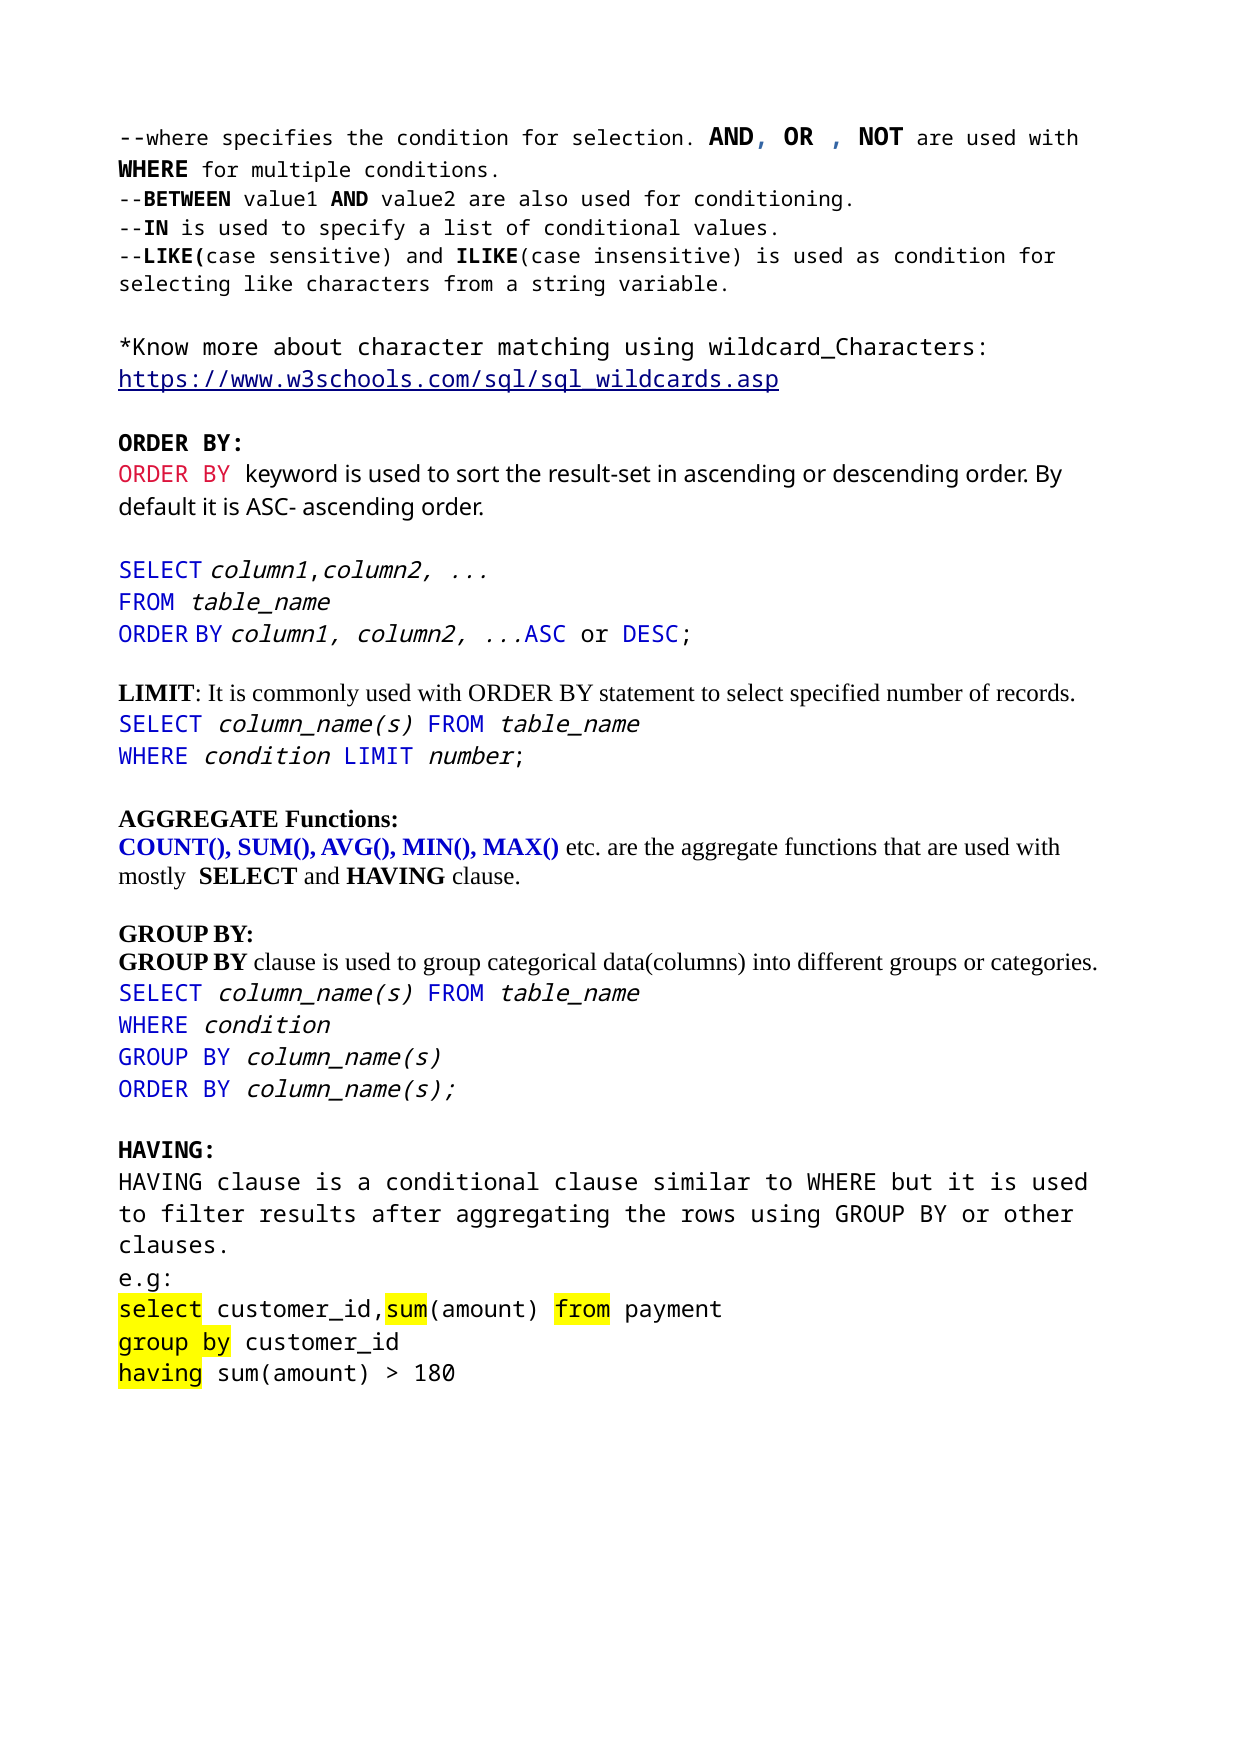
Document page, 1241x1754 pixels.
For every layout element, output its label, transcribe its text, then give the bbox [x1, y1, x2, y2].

text group by customer_id [118, 1325, 1122, 1357]
text e.g: [118, 1261, 1122, 1293]
text SELECT column_name(s) FROM table_name WHERE condition LIMIT number; [118, 707, 1122, 771]
text --IN is used to specify a list of conditional values. [118, 213, 1122, 241]
text select customer_id,sum(amount) from payment [118, 1293, 1122, 1325]
text LIMIT: It is commonly used with ORDER BY statement to select specified number of records. [118, 678, 1122, 707]
text HAVING: HAVING clause is a conditional clause similar to WHERE but it is used to filter results after aggregating the rows using GROUP BY or other clauses. [118, 1133, 1122, 1261]
text *Know more about character matching using wildcard_Characters: [118, 330, 1122, 362]
text having sum(amount) > 180 [118, 1357, 1122, 1389]
text ORDER BY: [118, 426, 1122, 458]
text GROUP BY: [118, 919, 1122, 947]
text ORDER BY keyword is used to sort the result-set in ascending or descending order. By default it is ASC- ascending order. [118, 458, 1122, 522]
text AGGREGATE Functions: [118, 804, 1122, 832]
text GROUP BY clause is used to group categorical data(columns) into different groups or categories. [118, 947, 1122, 976]
text --BETWEEN value1 AND value2 are also used for conditioning. [118, 184, 1122, 213]
text SELECT column1,column2, ... FROM table_name ORDER BY column1, column2, ...ASC or DESC; [118, 554, 1122, 650]
text COUNT(), SUM(), AVG(), MIN(), MAX() etc. are the aggregate functions that are used with mostly SELECT and HAVING clause. [118, 832, 1122, 890]
text SELECT column_name(s) FROM table_name WHERE condition GROUP BY column_name(s) ORDER BY column_name(s); [118, 976, 1122, 1104]
text --LIKE(case sensitive) and ILIKE(case insensitive) is used as condition for selecting like characters from a string variable. [118, 241, 1122, 298]
text https://www.w3schools.com/sql/sql_wildcards.asp [118, 362, 1122, 394]
text --where specifies the condition for selection. AND, OR , NOT are used with WHERE for multiple conditions. [118, 118, 1122, 184]
